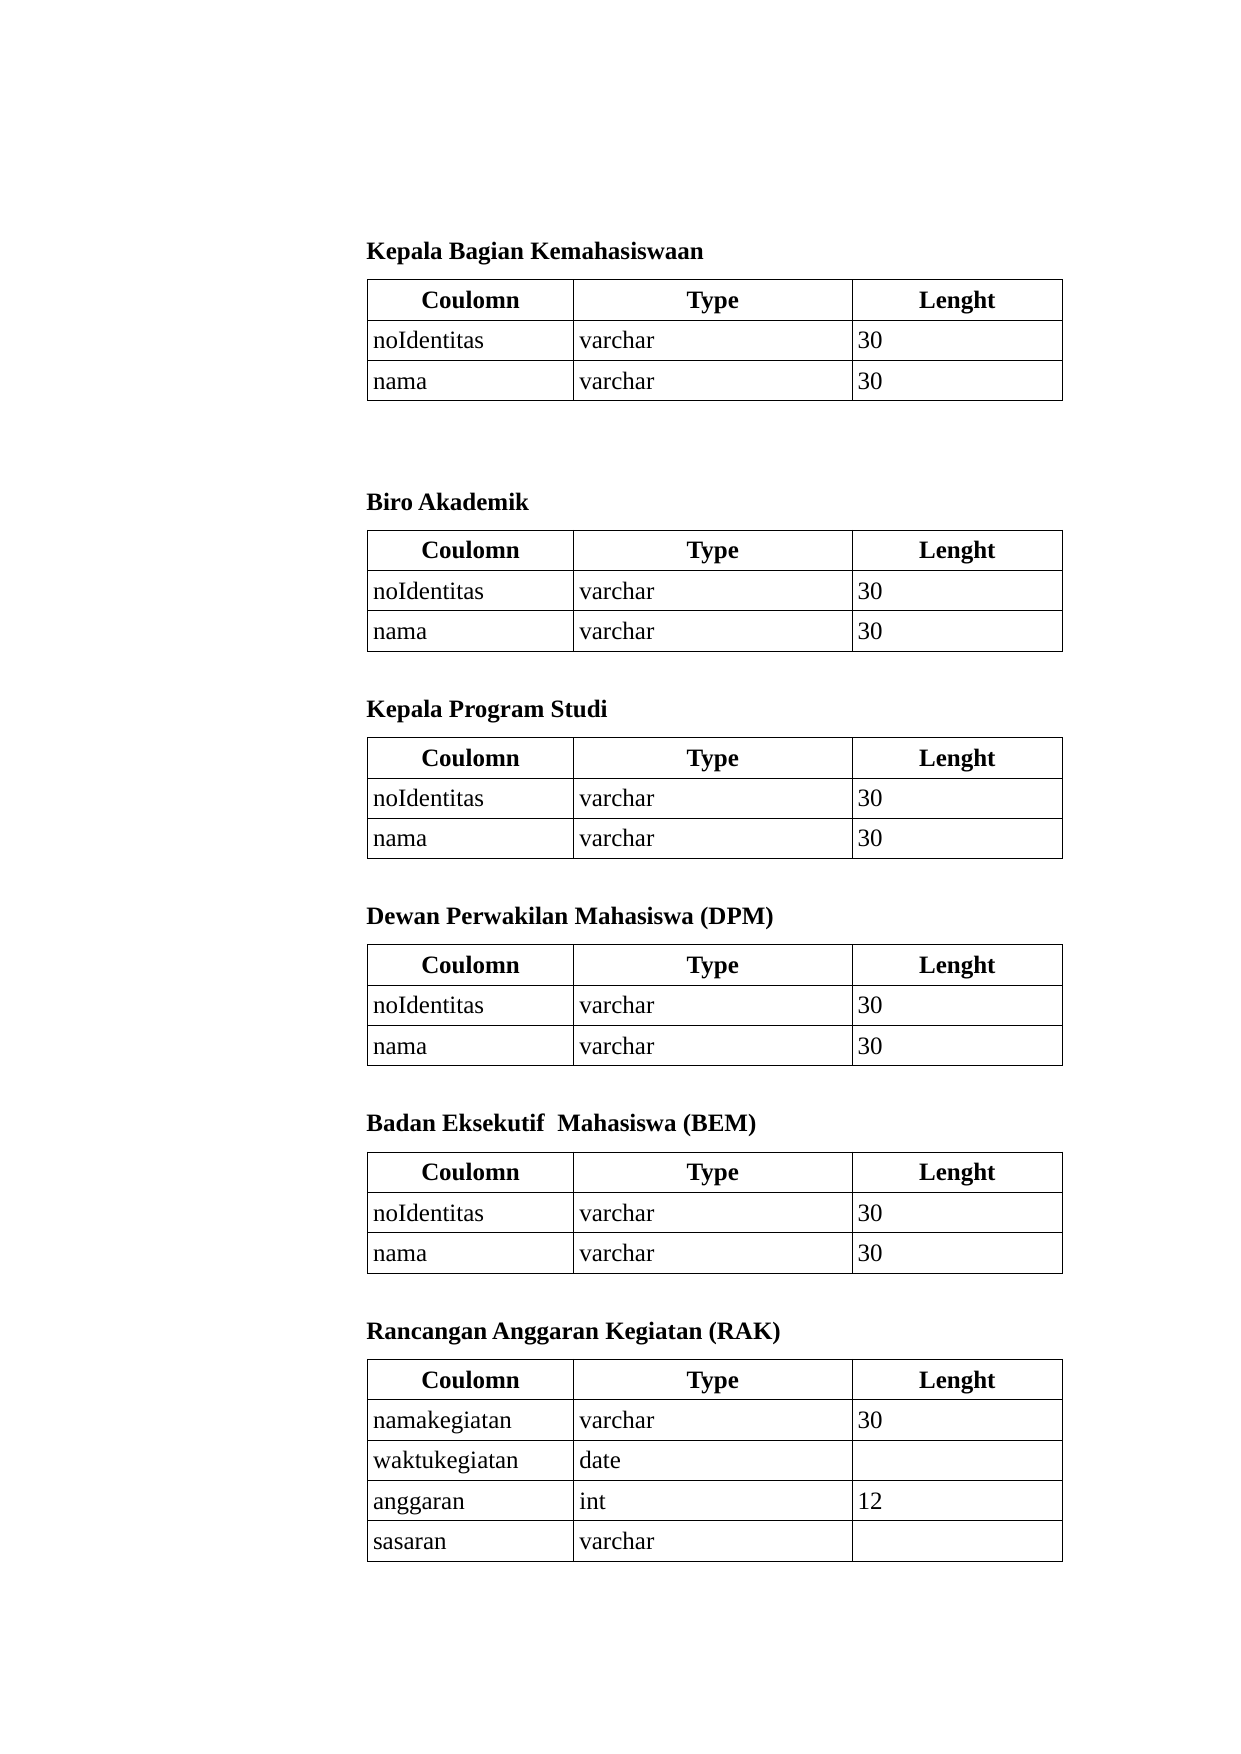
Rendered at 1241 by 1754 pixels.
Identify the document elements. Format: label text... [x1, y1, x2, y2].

table_header Coulomn [368, 738, 573, 777]
text Badan Eksekutif Mahasiswa (BEM) [366, 1108, 1063, 1137]
table_cell 30 [853, 819, 1062, 858]
table_cell nama [368, 1233, 573, 1273]
table_cell varchar [574, 1521, 852, 1561]
table_cell varchar [574, 571, 852, 610]
table_cell varchar [574, 779, 852, 818]
table_cell varchar [574, 361, 852, 400]
table_header Lenght [853, 1153, 1062, 1192]
table_cell date [574, 1441, 852, 1480]
table_header Lenght [853, 945, 1062, 985]
table_cell anggaran [368, 1481, 573, 1520]
table_header Type [574, 1153, 852, 1192]
table_header Type [574, 945, 852, 985]
table_header Lenght [853, 531, 1062, 570]
table_cell 30 [853, 611, 1062, 651]
table_cell noIdentitas [368, 986, 573, 1025]
table_header Coulomn [368, 531, 573, 570]
table_cell nama [368, 819, 573, 858]
table_cell 30 [853, 986, 1062, 1025]
table_cell 30 [853, 1233, 1062, 1273]
table_cell 30 [853, 571, 1062, 610]
table_cell varchar [574, 1026, 852, 1065]
table_cell varchar [574, 1400, 852, 1439]
table_header Coulomn [368, 945, 573, 985]
table_cell 30 [853, 1026, 1062, 1065]
table_cell sasaran [368, 1521, 573, 1561]
text Kepala Program Studi [366, 694, 1063, 723]
table_header Lenght [853, 280, 1062, 320]
table_cell noIdentitas [368, 321, 573, 360]
table_cell 30 [853, 321, 1062, 360]
table_cell namakegiatan [368, 1400, 573, 1439]
table_cell 30 [853, 779, 1062, 818]
table_cell varchar [574, 321, 852, 360]
table_cell nama [368, 1026, 573, 1065]
table_cell 12 [853, 1481, 1062, 1520]
text Biro Akademik [366, 487, 1063, 515]
table_cell nama [368, 611, 573, 651]
table_cell varchar [574, 819, 852, 858]
table_cell varchar [574, 986, 852, 1025]
table_cell int [574, 1481, 852, 1520]
table_header Coulomn [368, 1153, 573, 1192]
table_cell [853, 1441, 1062, 1480]
table_header Type [574, 531, 852, 570]
table_cell nama [368, 361, 573, 400]
table_cell varchar [574, 1233, 852, 1273]
table_cell 30 [853, 1400, 1062, 1439]
table_header Coulomn [368, 280, 573, 320]
table_header Type [574, 280, 852, 320]
table_cell varchar [574, 611, 852, 651]
table_cell [853, 1521, 1062, 1561]
table_cell noIdentitas [368, 1193, 573, 1232]
text Rancangan Anggaran Kegiatan (RAK) [366, 1316, 1063, 1344]
table_cell noIdentitas [368, 571, 573, 610]
table_cell 30 [853, 1193, 1062, 1232]
text Kepala Bagian Kemahasiswaan [366, 236, 1063, 265]
table_header Lenght [853, 738, 1062, 777]
table_header Type [574, 738, 852, 777]
table_cell varchar [574, 1193, 852, 1232]
table_cell waktukegiatan [368, 1441, 573, 1480]
table_cell noIdentitas [368, 779, 573, 818]
table_cell 30 [853, 361, 1062, 400]
table_header Lenght [853, 1360, 1062, 1399]
text Dewan Perwakilan Mahasiswa (DPM) [366, 901, 1063, 930]
table_header Type [574, 1360, 852, 1399]
table_header Coulomn [368, 1360, 573, 1399]
